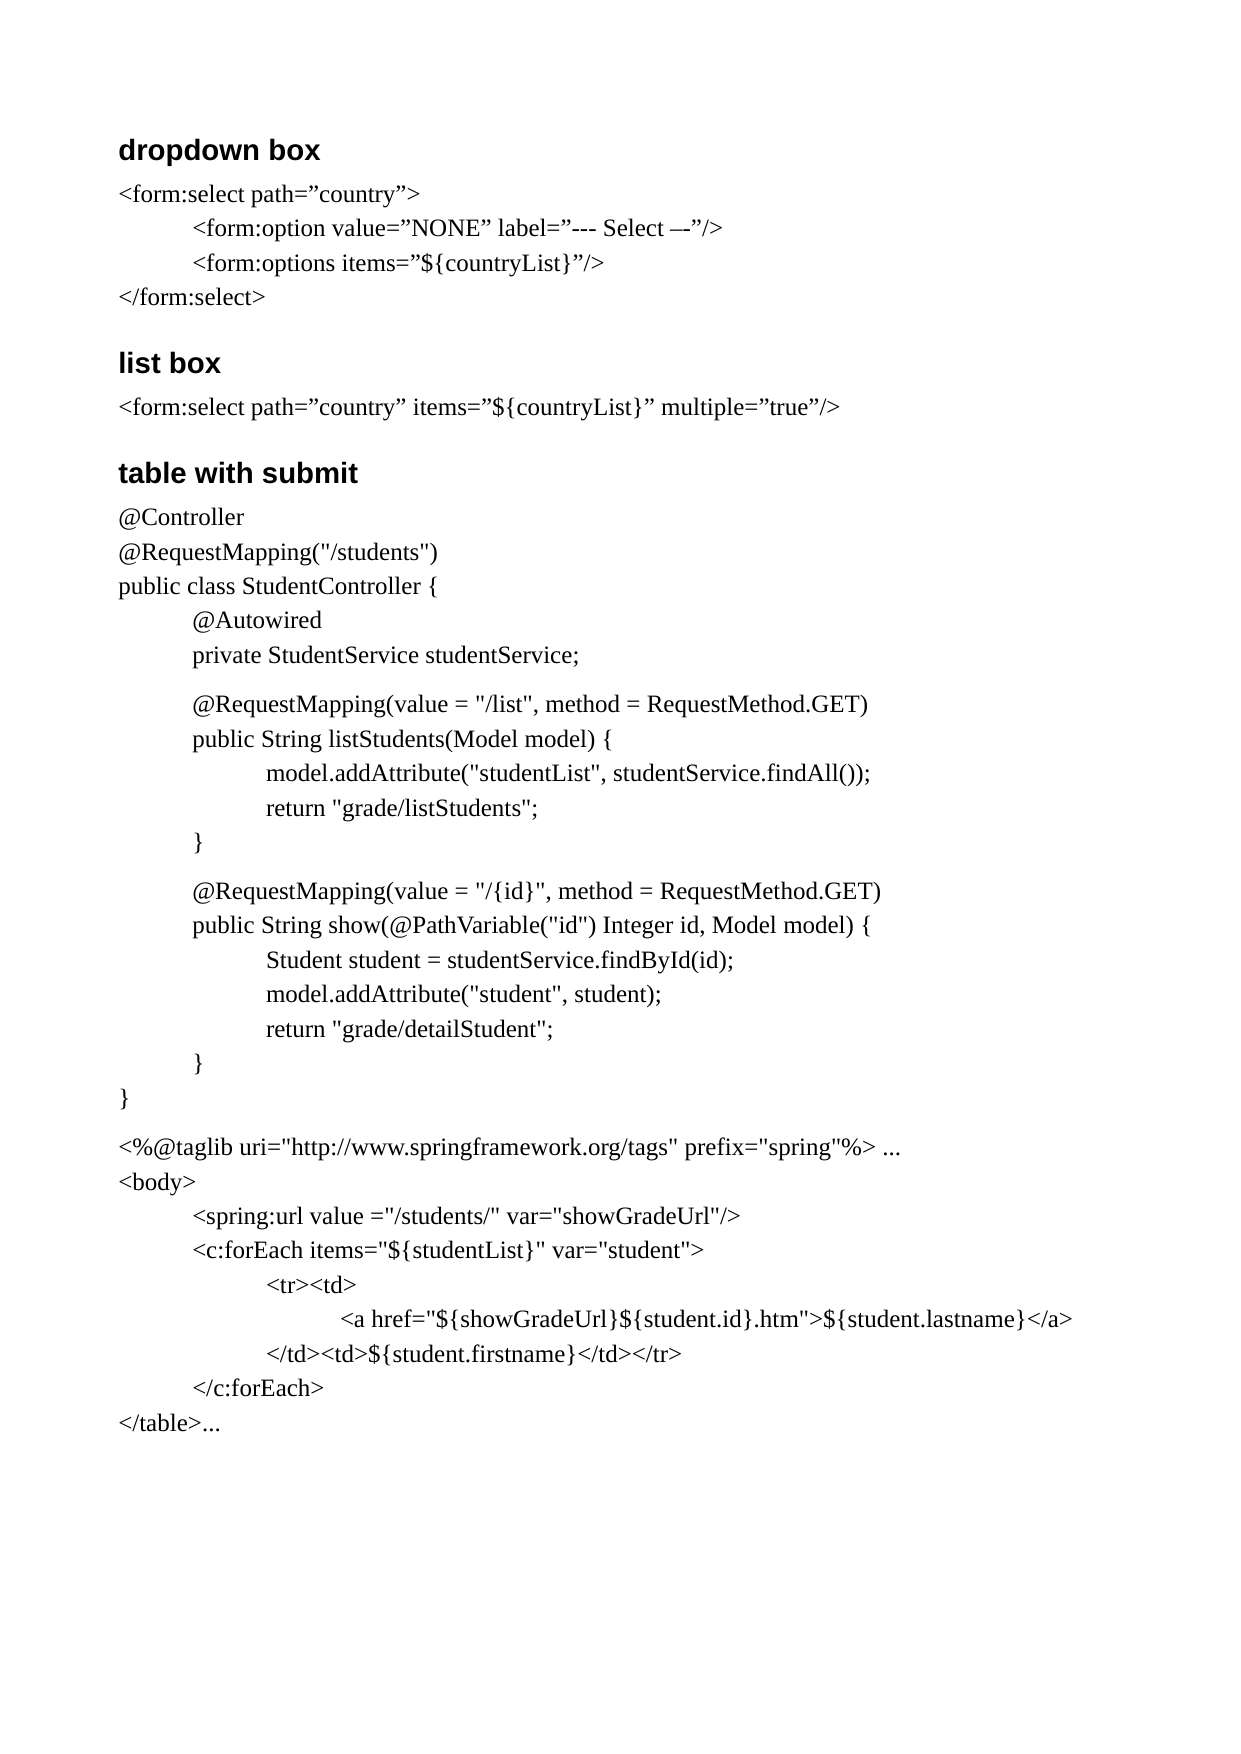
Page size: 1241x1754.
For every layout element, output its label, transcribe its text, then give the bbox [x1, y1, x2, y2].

subtitle list box [118, 346, 1122, 380]
text @RequestMapping(value = "/{id}", method = RequestMethod.GET) public String show(@PathVariable("id") Integer id, Model model) { Student student = studentService.findById(id); model.addAttribute("student", student); return "grade/detailStudent"; } } [118, 876, 1122, 1112]
text <form:select path=”country” items=”${countryList}” multiple=”true”/> [118, 392, 1122, 421]
text <%@taglib uri="http://www.springframework.org/tags" prefix="spring"%> ... <body> <spring:url value ="/students/" var="showGradeUrl"/> <c:forEach items="${studentList}" var="student"> <tr><td> <a href="${showGradeUrl}${student.id}.htm">${student.lastname}</a> </td><td>${student.firstname}</td></tr> </c:forEach> </table>... [118, 1132, 1122, 1437]
text @Controller @RequestMapping("/students") public class StudentController { @Autowired private StudentService studentService; [118, 502, 1122, 669]
text <form:select path=”country”> <form:option value=”NONE” label=”--- Select –-”/> <form:options items=”${countryList}”/> </form:select> [118, 179, 1122, 311]
text @RequestMapping(value = "/list", method = RequestMethod.GET) public String listStudents(Model model) { model.addAttribute("studentList", studentService.findAll()); return "grade/listStudents"; } [118, 689, 1122, 856]
subtitle dropdown box [118, 133, 1122, 166]
subtitle table with submit [118, 456, 1122, 490]
